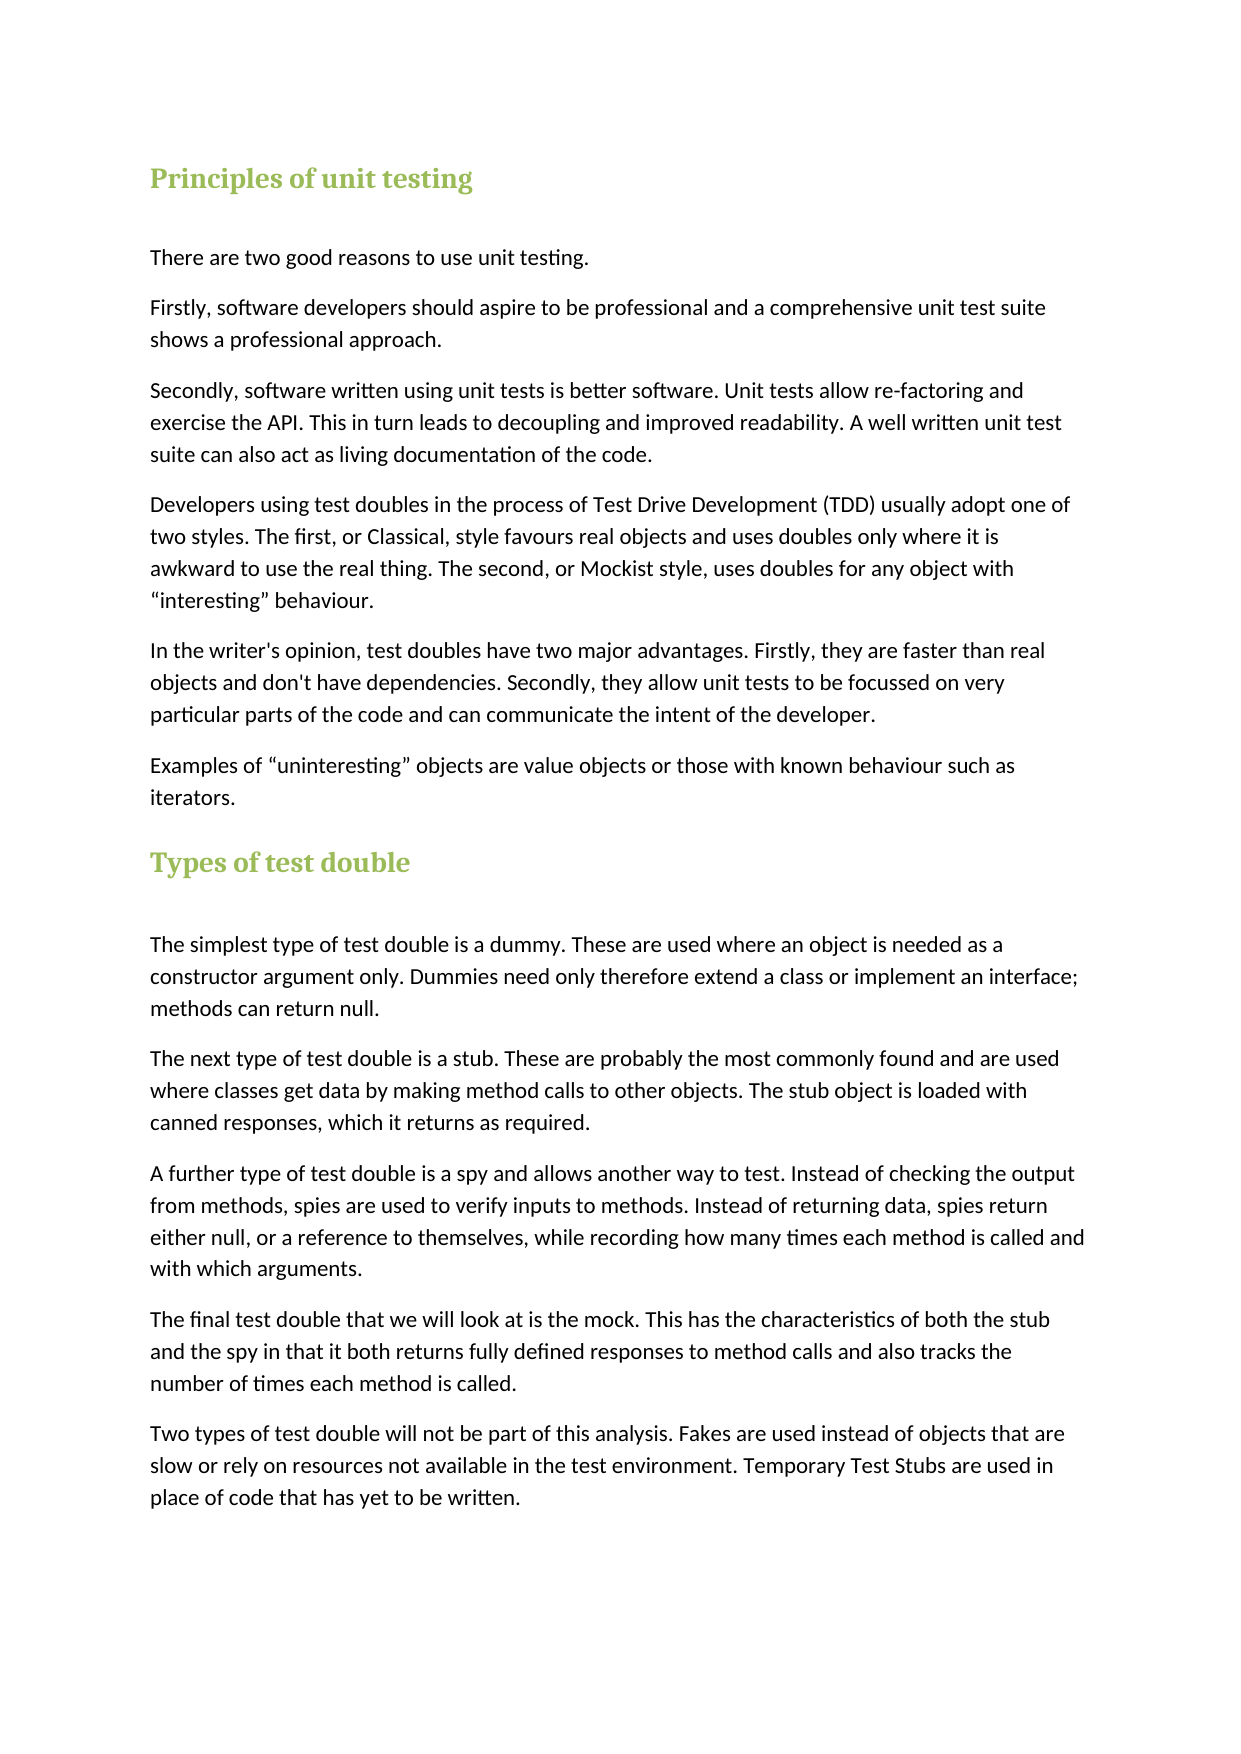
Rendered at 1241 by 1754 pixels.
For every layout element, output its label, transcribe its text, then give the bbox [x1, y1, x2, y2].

subtitle Types of test double [150, 846, 1090, 879]
text The final test double that we will look at is the mock. This has the characteristics of both the stub and the spy in that it both returns fully defined responses to method calls and also tracks the number of times each method is called. [150, 1305, 1090, 1397]
text Developers using test doubles in the process of Test Drive Development (TDD) usually adopt one of two styles. The first, or Classical, style favours real objects and uses doubles only where it is awkward to use the real thing. The second, or Mockist style, uses doubles for any object with “interesting” behaviour. [150, 490, 1090, 614]
text Firstly, software developers should aspire to be professional and a comprehensive unit test suite shows a professional approach. [150, 293, 1090, 353]
text There are two good reasons to use unit testing. [150, 243, 1090, 271]
text The next type of test double is a stub. These are probably the most commonly found and are used where classes get data by making method calls to other objects. The stub object is loaded with canned responses, which it returns as required. [150, 1044, 1090, 1136]
text A further type of test double is a spy and allows another way to test. Instead of checking the output from methods, spies are used to verify inputs to methods. Instead of returning data, spies return either null, or a reference to themselves, while recording how many times each method is called and with which arguments. [150, 1159, 1090, 1282]
text Secondly, software written using unit tests is better software. Unit tests allow re-factoring and exercise the API. This in turn leads to decoupling and improved readability. A well written unit test suite can also act as living documentation of the code. [150, 376, 1090, 468]
text Two types of test double will not be part of this analysis. Fakes are used instead of objects that are slow or rely on resources not available in the test environment. Temporary Test Stubs are used in place of code that has yet to be written. [150, 1419, 1090, 1511]
text In the writer's opinion, test doubles have two major advantages. Firstly, they are faster than real objects and don't have dependencies. Secondly, they allow unit tests to be focussed on very particular parts of the code and can communicate the intent of the developer. [150, 637, 1090, 728]
text Examples of “uninteresting” objects are value objects or those with known behaviour such as iterators. [150, 751, 1090, 811]
text The simplest type of test double is a dummy. These are used where an object is needed as a constructor argument only. Dummies need only therefore extend a class or implement an interface; methods can return null. [150, 930, 1090, 1022]
subtitle Principles of unit testing [150, 162, 1090, 196]
